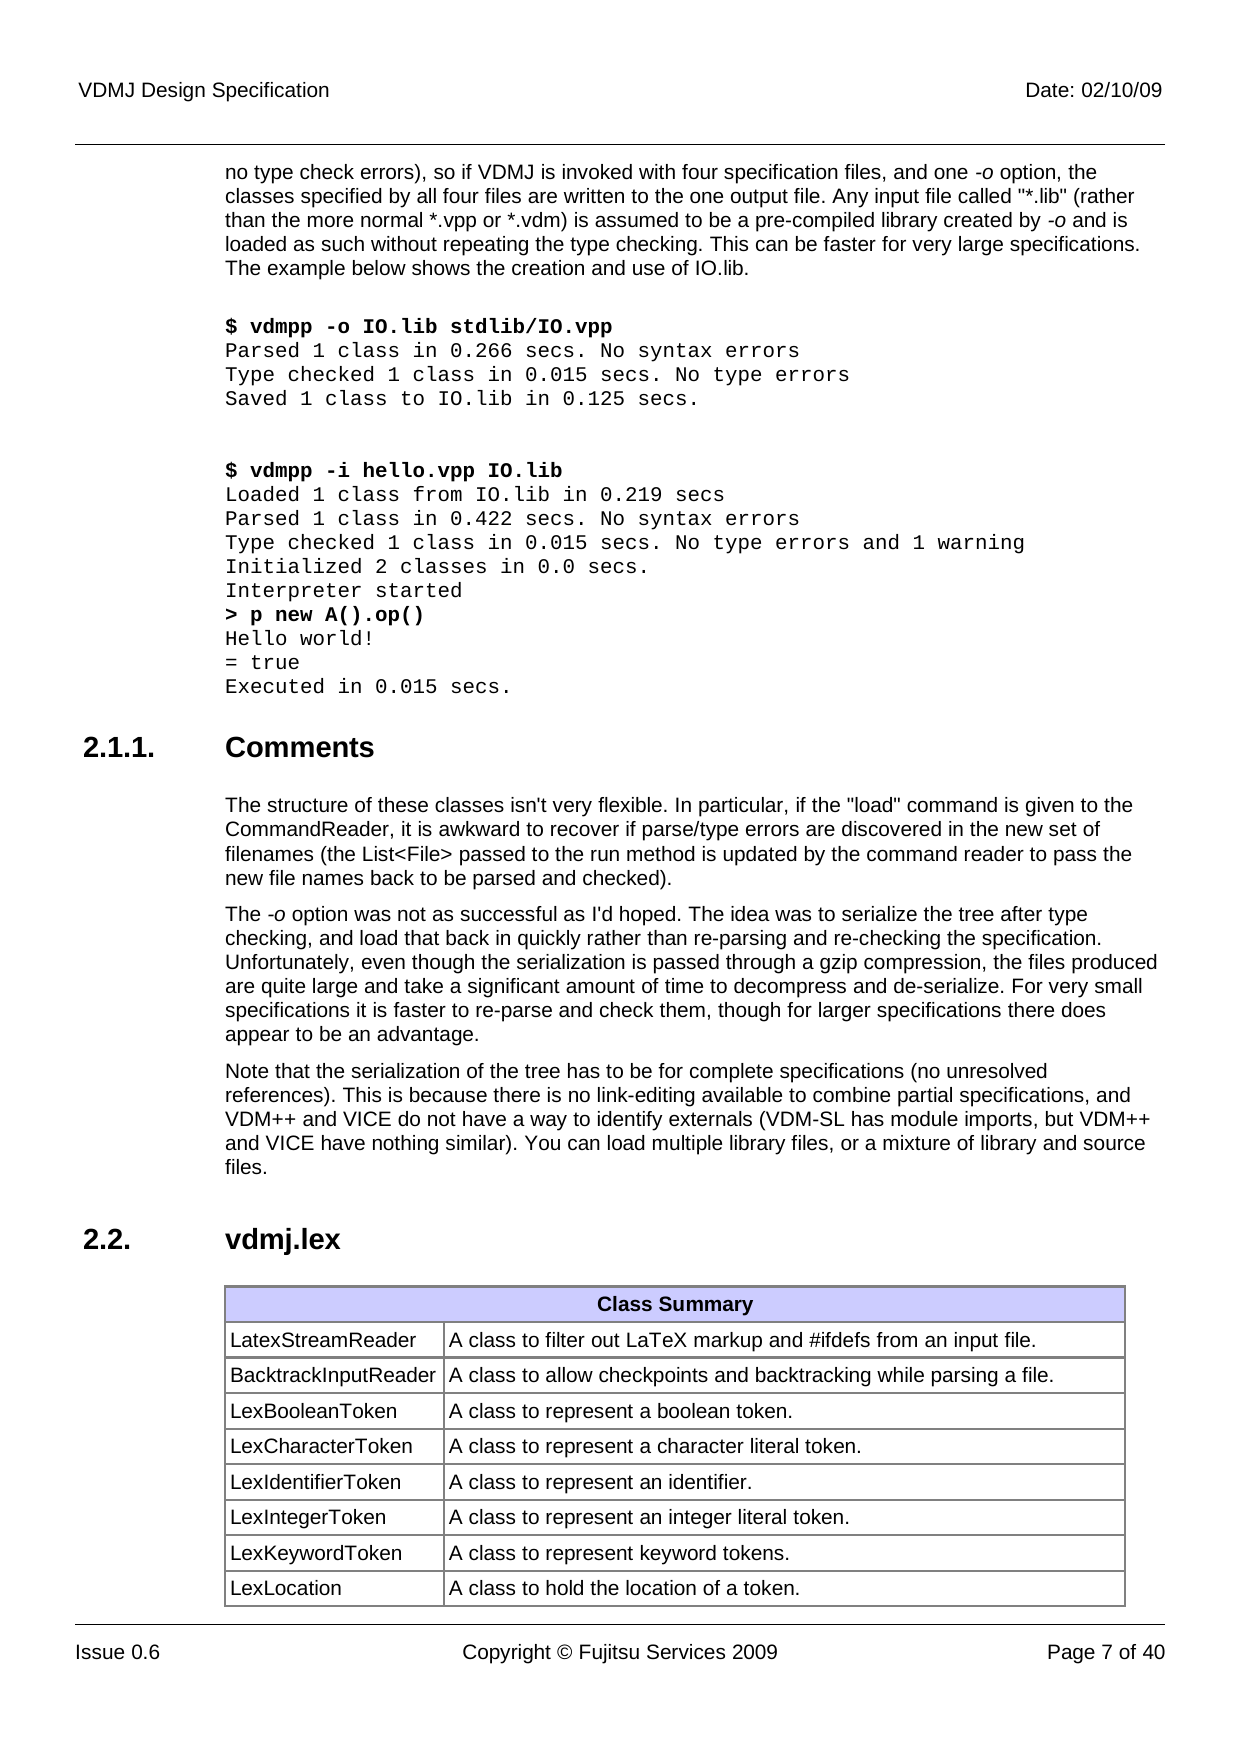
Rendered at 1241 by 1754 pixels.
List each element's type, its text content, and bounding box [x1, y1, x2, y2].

table_cell A class to represent an integer literal token. [445, 1501, 1124, 1534]
table_cell LexCharacterToken [226, 1430, 443, 1463]
text Hello world! [225, 628, 1165, 652]
table_cell A class to represent an identifier. [445, 1465, 1124, 1498]
table_cell LexBooleanToken [226, 1394, 443, 1427]
table_cell LexKeywordToken [226, 1536, 443, 1569]
table_cell LexLocation [226, 1572, 443, 1605]
table_cell LexIntegerToken [226, 1501, 443, 1534]
subtitle Comments [75, 730, 1165, 763]
text Type checked 1 class in 0.015 secs. No type errors and 1 warning [225, 532, 1165, 556]
table_cell LexIdentifierToken [226, 1465, 443, 1498]
table_cell A class to filter out LaTeX markup and #ifdefs from an input file. [445, 1323, 1124, 1356]
table_cell A class to represent a boolean token. [445, 1394, 1124, 1427]
text Executed in 0.015 secs. [225, 676, 1165, 700]
text Parsed 1 class in 0.266 secs. No syntax errors [225, 340, 1165, 364]
text Initialized 2 classes in 0.0 secs. [225, 556, 1165, 580]
text The structure of these classes isn't very flexible. In particular, if the "load" command is given to the CommandReader, it is awkward to recover if parse/type errors are discovered in the new set of filenames (the List<File> passed to the run method is updated by the command reader to pass the new file names back to be parsed and checked). [225, 793, 1165, 889]
table_header Class Summary [226, 1288, 1124, 1321]
table_cell BacktrackInputReader [226, 1359, 443, 1392]
text Type checked 1 class in 0.015 secs. No type errors [225, 364, 1165, 388]
text > p new A().op() [225, 604, 1165, 628]
text Interpreter started [225, 580, 1165, 604]
text $ vdmpp -i hello.vpp IO.lib [225, 460, 1165, 484]
subtitle vdmj.lex [75, 1222, 1165, 1255]
table_cell A class to hold the location of a token. [445, 1572, 1124, 1605]
table_cell A class to represent keyword tokens. [445, 1536, 1124, 1569]
table_cell LatexStreamReader [226, 1323, 443, 1356]
text Note that the serialization of the tree has to be for complete specifications (no unresolved references). This is because there is no link-editing available to combine partial specifications, and VDM++ and VICE do not have a way to identify externals (VDM-SL has module imports, but VDM++ and VICE have nothing similar). You can load multiple library files, or a mixture of library and source files. [225, 1059, 1165, 1179]
text Loaded 1 class from IO.lib in 0.219 secs [225, 484, 1165, 508]
text $ vdmpp -o IO.lib stdlib/IO.vpp [225, 316, 1165, 340]
text = true [225, 652, 1165, 676]
text no type check errors), so if VDMJ is invoked with four specification files, and one -o option, the classes specified by all four files are written to the one output file. Any input file called "*.lib" (rather than the more normal *.vpp or *.vdm) is assumed to be a pre-compiled library created by -o and is loaded as such without repeating the type checking. This can be faster for very large specifications. The example below shows the creation and use of IO.lib. [225, 160, 1165, 280]
text Saved 1 class to IO.lib in 0.125 secs. [225, 388, 1165, 412]
table_cell A class to allow checkpoints and backtracking while parsing a file. [445, 1359, 1124, 1392]
text The -o option was not as successful as I'd hoped. The idea was to serialize the tree after type checking, and load that back in quickly rather than re-parsing and re-checking the specification. Unfortunately, even though the serialization is passed through a gzip compression, the files produced are quite large and take a significant amount of time to decompress and de-serialize. For very small specifications it is faster to re-parse and check them, though for larger specifications there does appear to be an advantage. [225, 902, 1165, 1046]
table_cell A class to represent a character literal token. [445, 1430, 1124, 1463]
text Parsed 1 class in 0.422 secs. No syntax errors [225, 508, 1165, 532]
